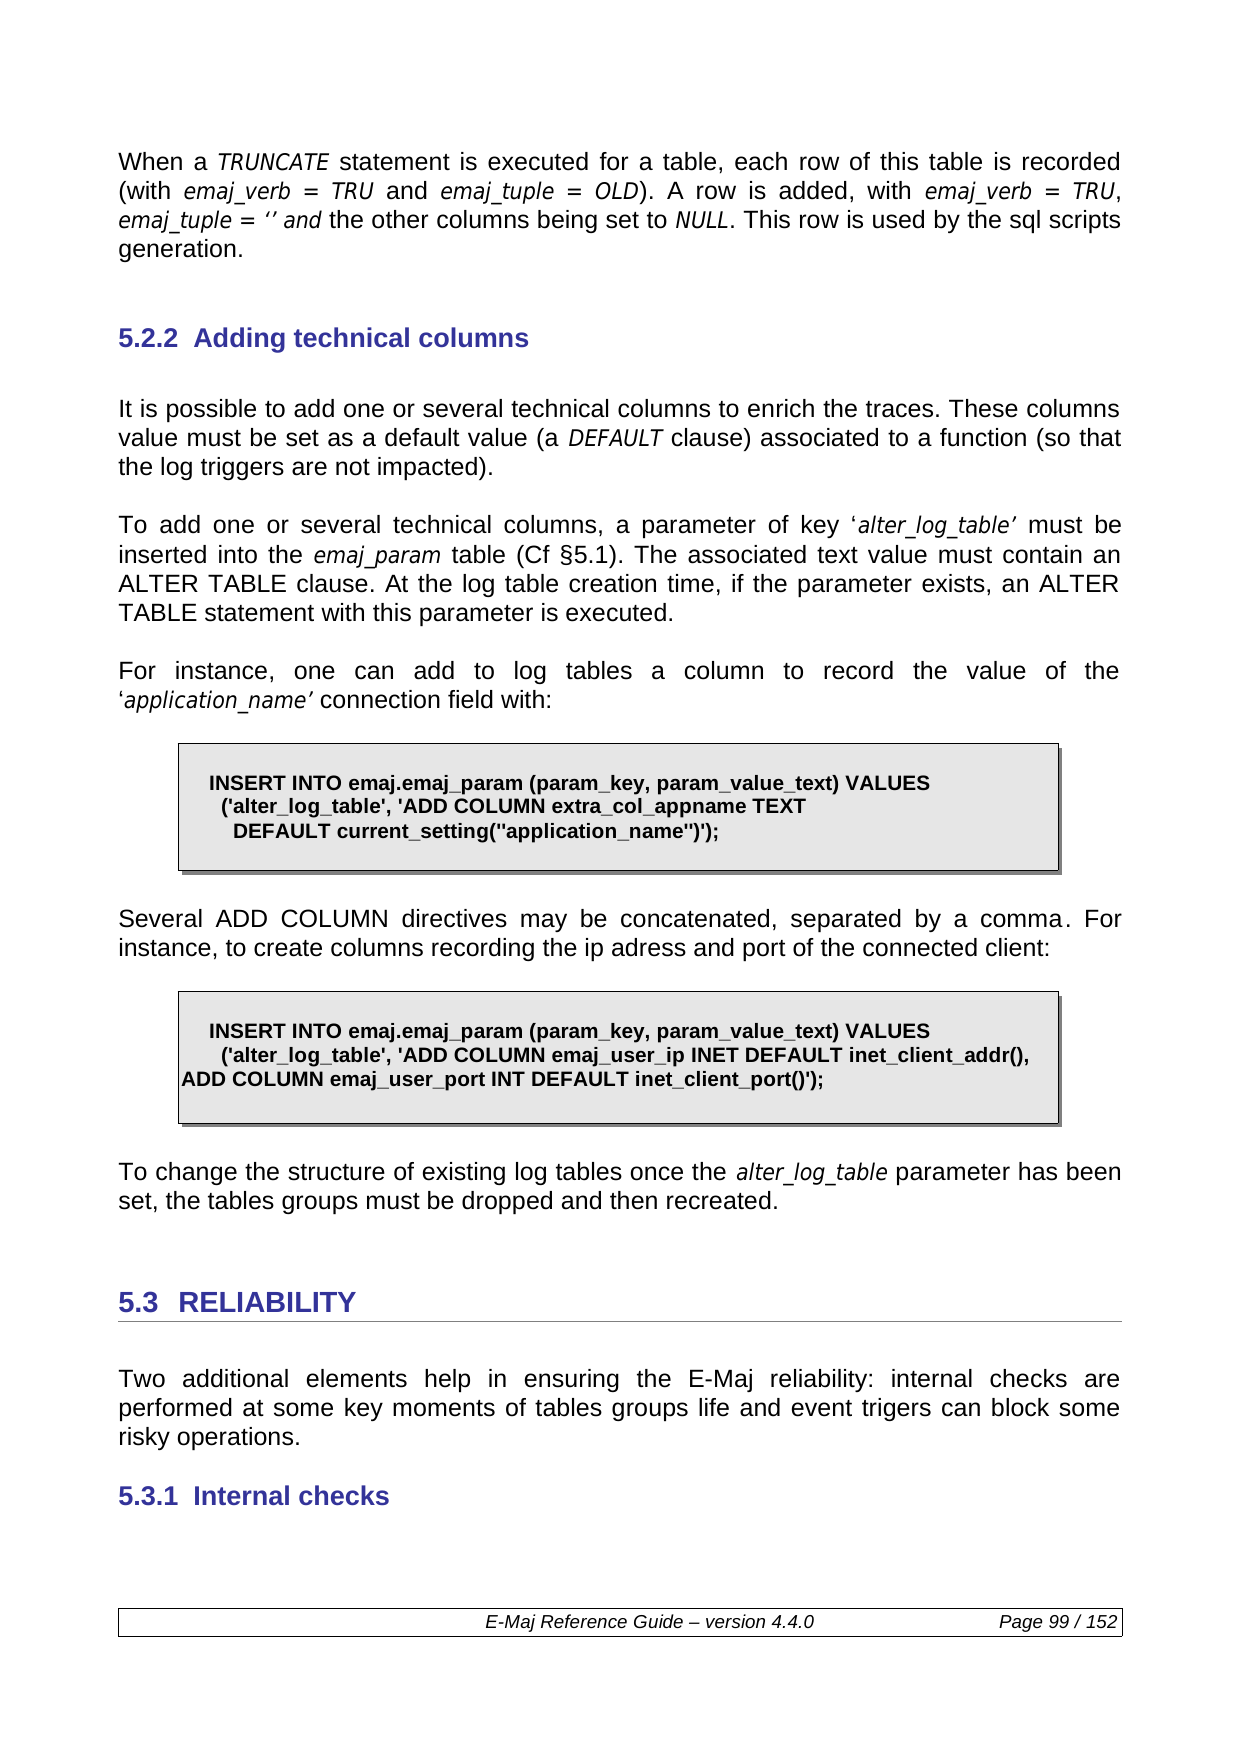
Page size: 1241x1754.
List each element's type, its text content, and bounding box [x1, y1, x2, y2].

text When a TRUNCATE statement is executed for a table, each row of this table is recorded (with emaj_verb = TRU and emaj_tuple = OLD). A row is added, with emaj_verb = TRU, emaj_tuple = ‘’ and the other columns being set to NULL. This row is used by the sql scripts generation. [118, 147, 1122, 263]
text To change the structure of existing log tables once the alter_log_table parameter has been set, the tables groups must be dropped and then recreated. [118, 1157, 1122, 1215]
text DEFAULT current_setting(''application_name'')'); [179, 816, 1058, 839]
text INSERT INTO emaj.emaj_param (param_key, param_value_text) VALUES [179, 767, 1058, 791]
text INSERT INTO emaj.emaj_param (param_key, param_value_text) VALUES [179, 1016, 1058, 1039]
subtitle Adding technical columns [118, 322, 1122, 353]
text To add one or several technical columns, a parameter of key ‘alter_log_table’ must be inserted into the emaj_param table (Cf §5.1). The associated text value must contain an ALTER TABLE clause. At the log table creation time, if the parameter exists, an ALTER TABLE statement with this parameter is executed. [118, 510, 1122, 627]
text Several ADD COLUMN directives may be concatenated, separated by a comma. For instance, to create columns recording the ip adress and port of the connected client: [118, 904, 1122, 962]
text ('alter_log_table', 'ADD COLUMN emaj_user_ip INET DEFAULT inet_client_addr(), ADD COLUMN emaj_user_port INT DEFAULT inet_client_port()'); [179, 1039, 1058, 1088]
text For instance, one can add to log tables a column to record the value of the ‘application_name’ connection field with: [118, 656, 1122, 714]
text It is possible to add one or several technical columns to enrich the traces. These columns value must be set as a default value (a DEFAULT clause) associated to a function (so that the log triggers are not impacted). [118, 394, 1122, 481]
subtitle Internal checks [118, 1480, 1122, 1511]
subtitle Reliability [118, 1285, 1122, 1321]
text Two additional elements help in ensuring the E-Maj reliability: internal checks are performed at some key moments of tables groups life and event trigers can block some risky operations. [118, 1363, 1122, 1451]
text ('alter_log_table', 'ADD COLUMN extra_col_appname TEXT [179, 791, 1058, 816]
